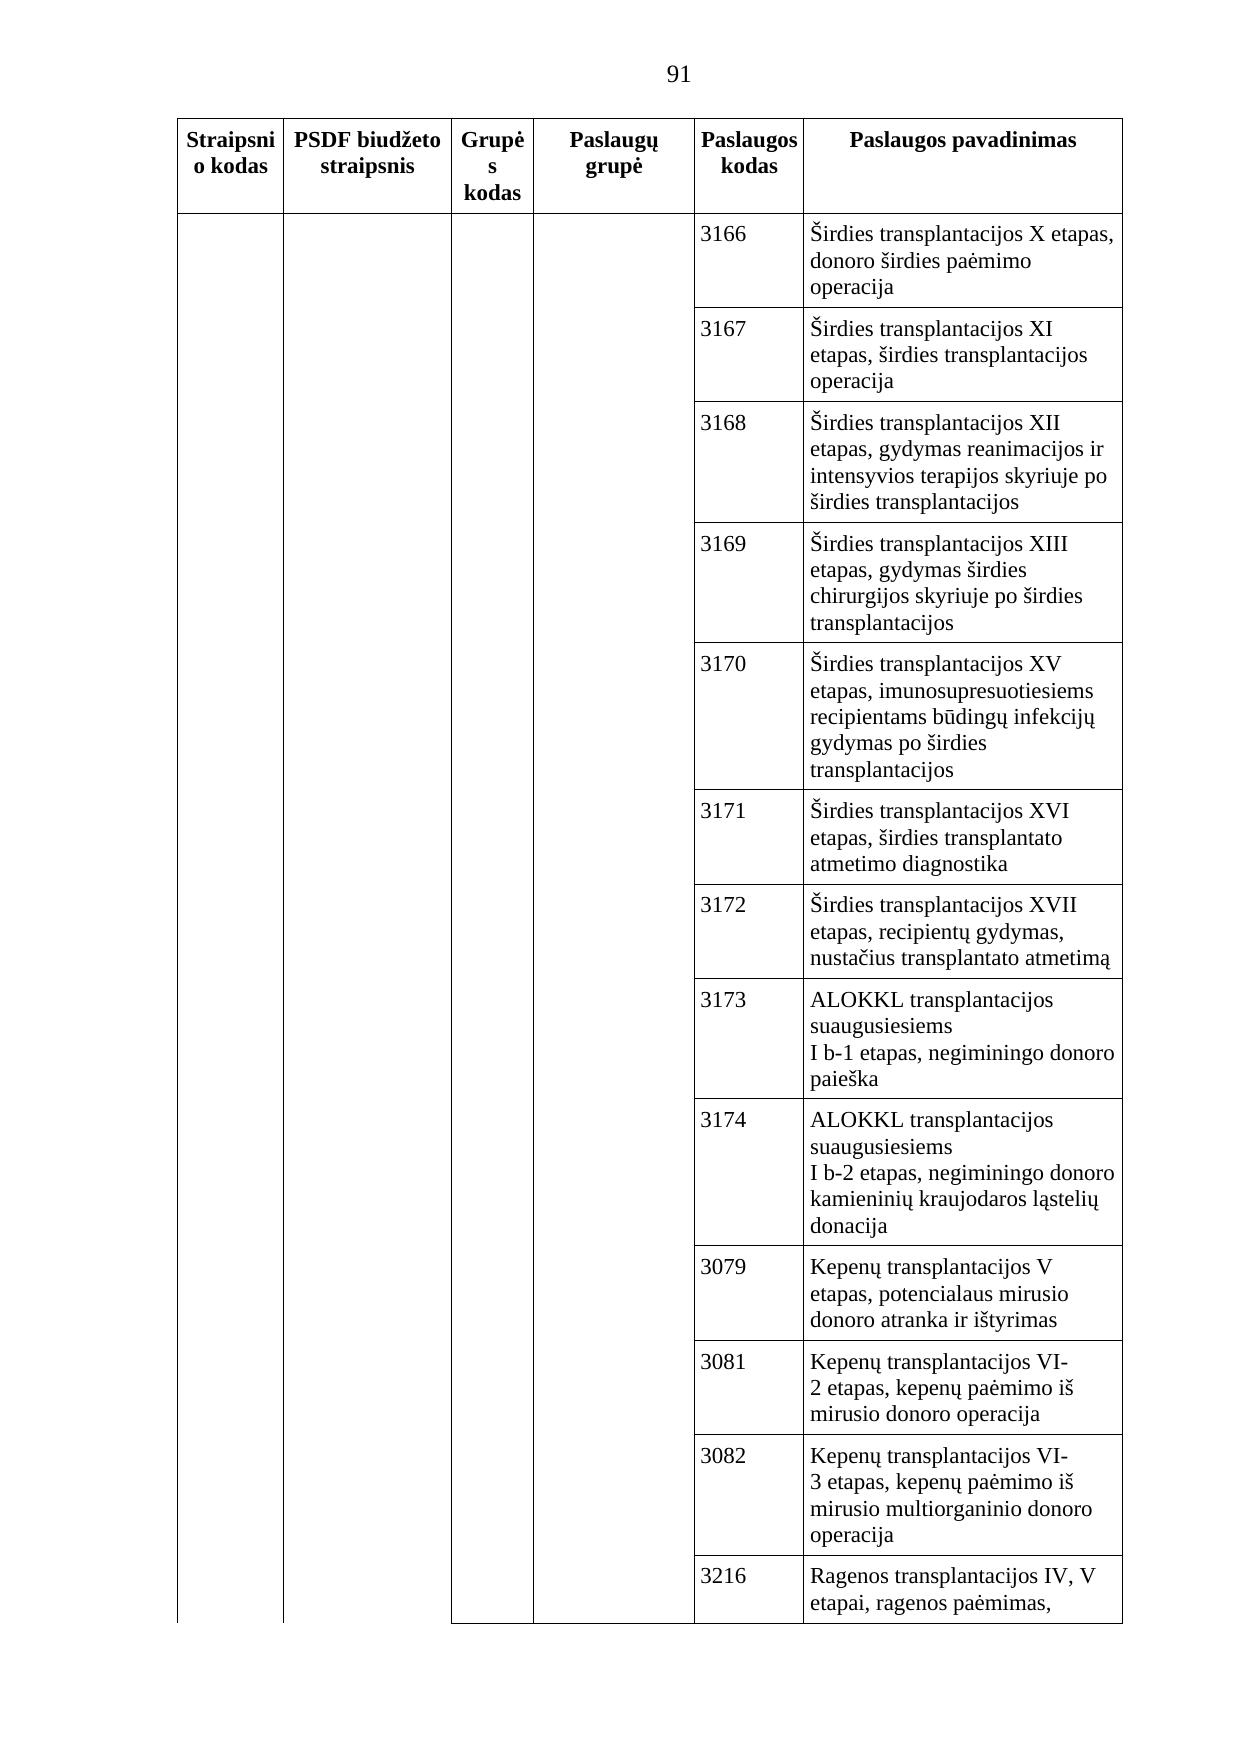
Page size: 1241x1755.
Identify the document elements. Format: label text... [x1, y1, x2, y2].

table_cell [534, 1098, 694, 1245]
table_cell [534, 789, 694, 883]
table_cell Kepenų transplantacijos V etapas, potencialaus mirusio donoro atranka ir ištyrimas [804, 1246, 1122, 1339]
table_cell [534, 1340, 694, 1434]
table_cell 3174 [695, 1099, 803, 1245]
table_cell 3170 [695, 643, 803, 789]
table_cell 3171 [695, 790, 803, 883]
table_cell 3173 [695, 979, 803, 1098]
table_cell [452, 884, 533, 978]
table_cell 3079 [695, 1246, 803, 1339]
table_cell [284, 884, 451, 978]
table_cell [534, 642, 694, 789]
table_cell Kepenų transplantacijos VI-2 etapas, kepenų paėmimo iš mirusio donoro operacija [804, 1341, 1122, 1434]
table_cell [284, 1245, 451, 1339]
table_cell [452, 1340, 533, 1434]
table_cell 3082 [695, 1435, 803, 1554]
table_cell [534, 401, 694, 522]
table_cell [452, 978, 533, 1098]
table_cell [284, 1434, 451, 1554]
table_cell [284, 1555, 451, 1622]
table_cell [534, 1434, 694, 1622]
table_cell [452, 642, 533, 789]
table_cell Širdies transplantacijos XVI etapas, širdies transplantato atmetimo diagnostika [804, 790, 1122, 883]
table_cell [178, 214, 283, 307]
table_cell [284, 642, 451, 789]
table_cell [534, 978, 694, 1098]
table_cell [178, 1434, 283, 1554]
table_cell [284, 522, 451, 642]
table_cell [284, 307, 451, 401]
table_cell Širdies transplantacijos XIII etapas, gydymas širdies chirurgijos skyriuje po širdies transplantacijos [804, 523, 1122, 642]
table_cell 3168 [695, 402, 803, 522]
table_cell [534, 884, 694, 978]
table_header Paslaugos pavadinimas [804, 119, 1122, 212]
table_cell [178, 978, 283, 1098]
table_cell Kepenų transplantacijos VI-3 etapas, kepenų paėmimo iš mirusio multiorganinio donoro operacija [804, 1435, 1122, 1554]
table_cell 3169 [695, 523, 803, 642]
table_header Paslaugos kodas [695, 119, 803, 212]
table_cell Širdies transplantacijos X etapas, donoro širdies paėmimo operacija [804, 214, 1122, 307]
table_cell [178, 1098, 283, 1245]
table_cell [534, 214, 694, 307]
table_cell ALOKKL transplantacijos suaugusiesiems I b-1 etapas, negiminingo donoro paieška [804, 979, 1122, 1098]
table_cell [178, 1555, 283, 1622]
table_cell [178, 522, 283, 642]
table_cell Širdies transplantacijos XVII etapas, recipientų gydymas, nustačius transplantato atmetimą [804, 885, 1122, 978]
table_cell [452, 401, 533, 522]
table_header Grupės kodas [452, 119, 533, 212]
table_cell 3166 [695, 214, 803, 307]
table_cell [452, 1098, 533, 1245]
table_cell 3081 [695, 1341, 803, 1434]
table_cell [452, 789, 533, 883]
table_cell [178, 307, 283, 401]
table_header Straipsnio kodas [178, 119, 283, 212]
table_cell [178, 642, 283, 789]
table_header PSDF biudžeto straipsnis [284, 119, 451, 212]
table_cell 3216 [695, 1556, 803, 1622]
table_cell [452, 522, 533, 642]
table_cell [534, 307, 694, 401]
table_cell Ragenos transplantacijos IV, V etapai, ragenos paėmimas, [804, 1556, 1122, 1622]
table_cell [284, 978, 451, 1098]
table_cell ALOKKL transplantacijos suaugusiesiems I b-2 etapas, negiminingo donoro kamieninių kraujodaros ląstelių donacija [804, 1099, 1122, 1245]
table_cell [452, 307, 533, 401]
table_cell Širdies transplantacijos XII etapas, gydymas reanimacijos ir intensyvios terapijos skyriuje po širdies transplantacijos [804, 402, 1122, 522]
table_header Paslaugų grupė [534, 119, 694, 212]
table_cell Širdies transplantacijos XV etapas, imunosupresuotiesiems recipientams būdingų infekcijų gydymas po širdies transplantacijos [804, 643, 1122, 789]
table_cell [534, 522, 694, 642]
table_cell Širdies transplantacijos XI etapas, širdies transplantacijos operacija [804, 308, 1122, 401]
table_cell 3172 [695, 885, 803, 978]
table_cell [178, 401, 283, 522]
table_cell 3167 [695, 308, 803, 401]
table_cell [534, 1245, 694, 1339]
table_cell [284, 789, 451, 883]
table_cell [178, 1245, 283, 1339]
table_cell [284, 1098, 451, 1245]
table_cell [178, 1340, 283, 1434]
table_cell [178, 884, 283, 978]
table_cell [178, 789, 283, 883]
table_cell [284, 214, 451, 307]
table_cell [284, 401, 451, 522]
table_cell [452, 214, 533, 307]
table_cell [284, 1340, 451, 1434]
table_cell [452, 1245, 533, 1339]
table_cell [452, 1434, 533, 1622]
